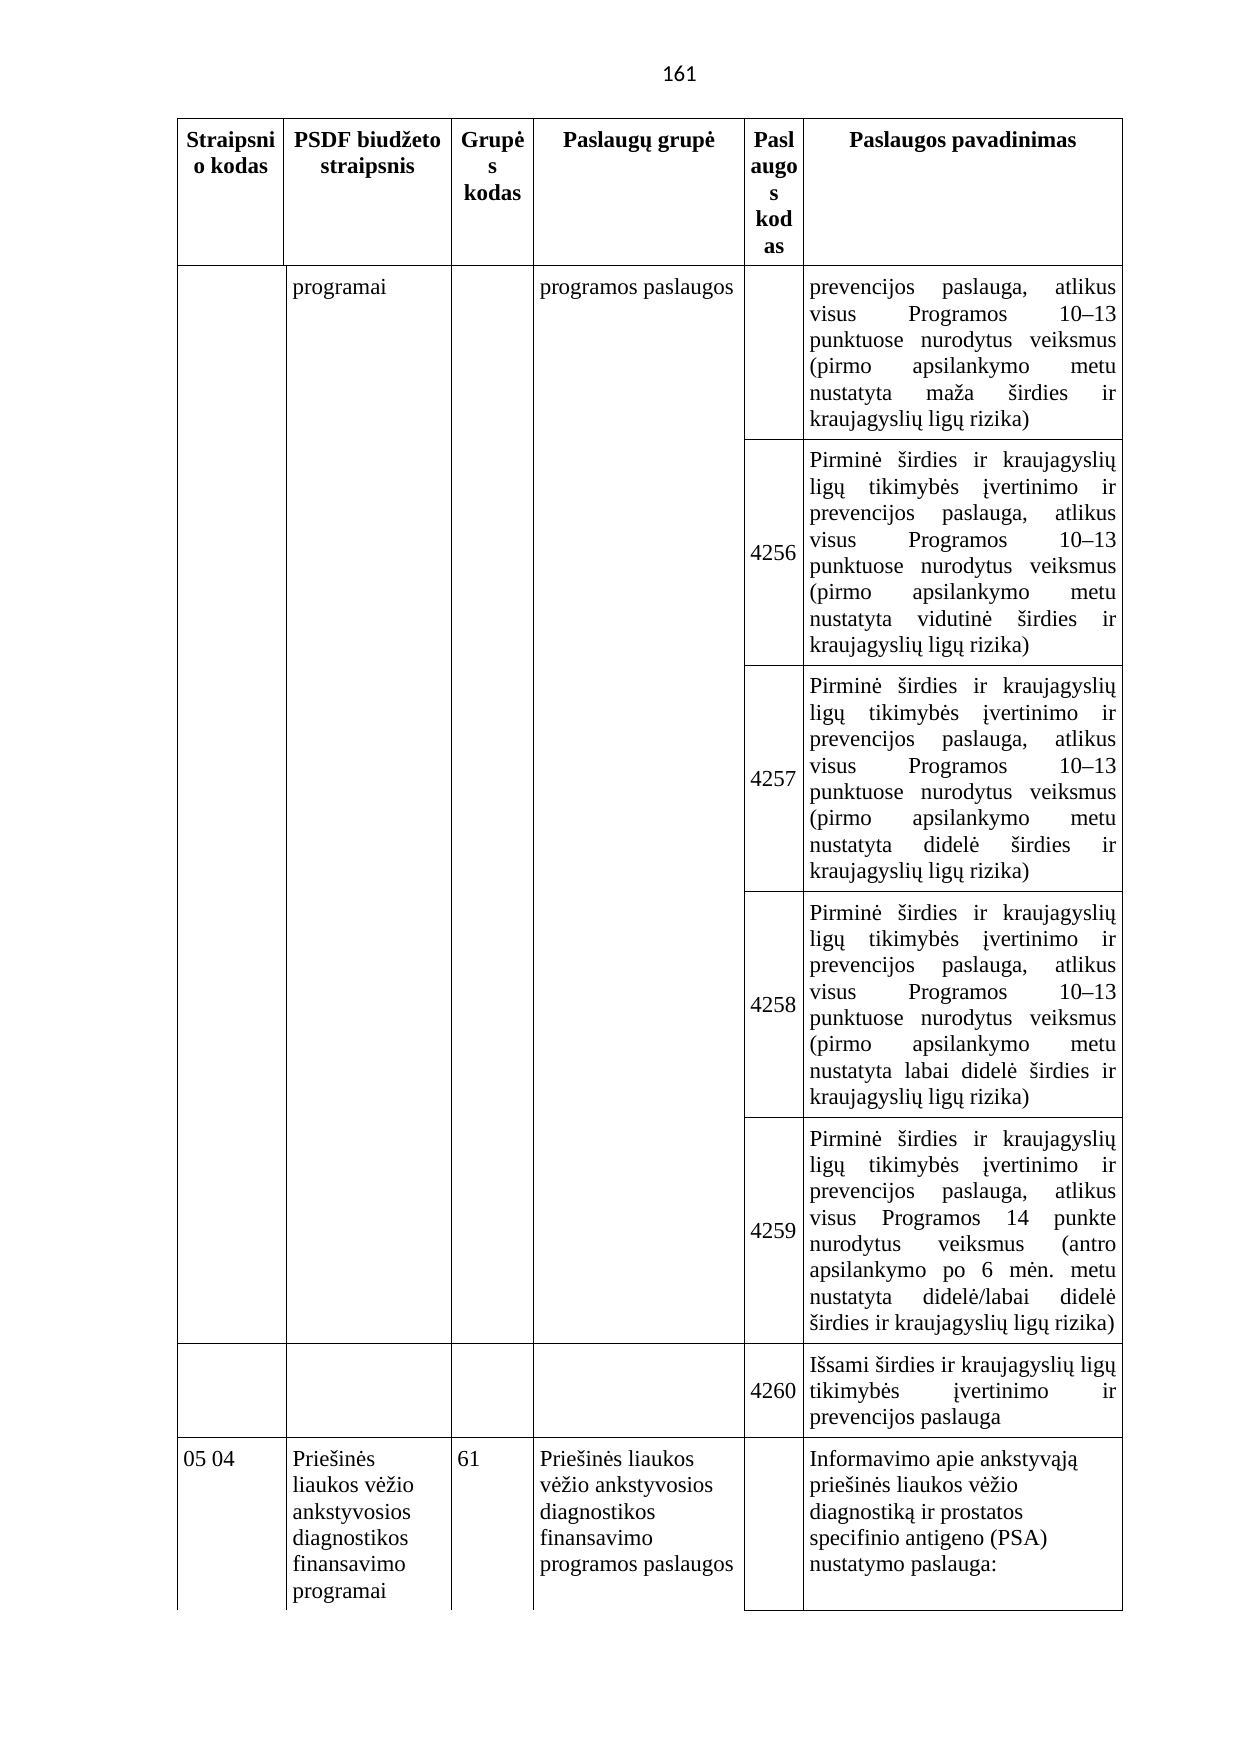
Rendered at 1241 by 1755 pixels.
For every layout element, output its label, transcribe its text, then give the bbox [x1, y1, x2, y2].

table_cell Priešinės liaukos vėžio ankstyvosios diagnostikos finansavimo programai [287, 1438, 451, 1610]
table_cell [178, 1479, 286, 1610]
table_cell [745, 266, 803, 438]
table_cell Pirminė širdies ir kraujagyslių ligų tikimybės įvertinimo ir prevencijos paslauga, atlikus visus Programos 10–13 punktuose nurodytus veiksmus (pirmo apsilankymo metu nustatyta didelė širdies ir kraujagyslių ligų rizika) [804, 666, 1122, 891]
table_cell Informavimo apie ankstyvąją priešinės liaukos vėžio diagnostiką ir prostatos specifinio antigeno (PSA) nustatymo paslauga: [804, 1438, 1122, 1610]
table_cell Pirminė širdies ir kraujagyslių ligų tikimybės įvertinimo ir prevencijos paslauga, atlikus visus Programos 10–13 punktuose nurodytus veiksmus (pirmo apsilankymo metu nustatyta labai didelė širdies ir kraujagyslių ligų rizika) [804, 892, 1122, 1117]
table_header Paslaugų grupė [534, 119, 744, 265]
table_cell [452, 1479, 533, 1610]
table_cell Priešinės liaukos vėžio ankstyvosios diagnostikos finansavimo programos paslaugos [534, 1438, 744, 1610]
table_cell [178, 266, 286, 1343]
table_cell [745, 1438, 803, 1610]
table_cell [452, 1344, 533, 1437]
table_cell Pirminė širdies ir kraujagyslių ligų tikimybės įvertinimo ir prevencijos paslauga, atlikus visus Programos 10–13 punktuose nurodytus veiksmus (pirmo apsilankymo metu nustatyta vidutinė širdies ir kraujagyslių ligų rizika) [804, 440, 1122, 664]
table_cell 4258 [745, 892, 803, 1117]
table_cell [287, 1344, 451, 1437]
table_header Grupės kodas [452, 119, 533, 265]
table_cell 4260 [745, 1344, 803, 1437]
table_cell 61 [452, 1438, 533, 1478]
table_cell programos paslaugos [534, 266, 744, 1343]
table_cell [452, 266, 533, 1343]
table_cell programai [287, 266, 451, 1343]
table_header Paslaugos kodas [745, 119, 803, 265]
table_header Paslaugos pavadinimas [804, 119, 1122, 265]
table_cell [534, 1344, 744, 1437]
table_cell Išsami širdies ir kraujagyslių ligų tikimybės įvertinimo ir prevencijos paslauga [804, 1344, 1122, 1437]
table_cell Pirminė širdies ir kraujagyslių ligų tikimybės įvertinimo ir prevencijos paslauga, atlikus visus Programos 14 punkte nurodytus veiksmus (antro apsilankymo po 6 mėn. metu nustatyta didelė/labai didelė širdies ir kraujagyslių ligų rizika) [804, 1118, 1122, 1343]
table_cell 4256 [745, 440, 803, 664]
table_cell prevencijos paslauga, atlikus visus Programos 10–13 punktuose nurodytus veiksmus (pirmo apsilankymo metu nustatyta maža širdies ir kraujagyslių ligų rizika) [804, 266, 1122, 438]
table_cell 05 04 [178, 1438, 286, 1478]
table_header Straipsnio kodas [178, 119, 283, 265]
table_cell 4259 [745, 1118, 803, 1343]
table_cell 4257 [745, 666, 803, 891]
table_cell [178, 1344, 286, 1437]
table_header PSDF biudžeto straipsnis [284, 119, 451, 265]
